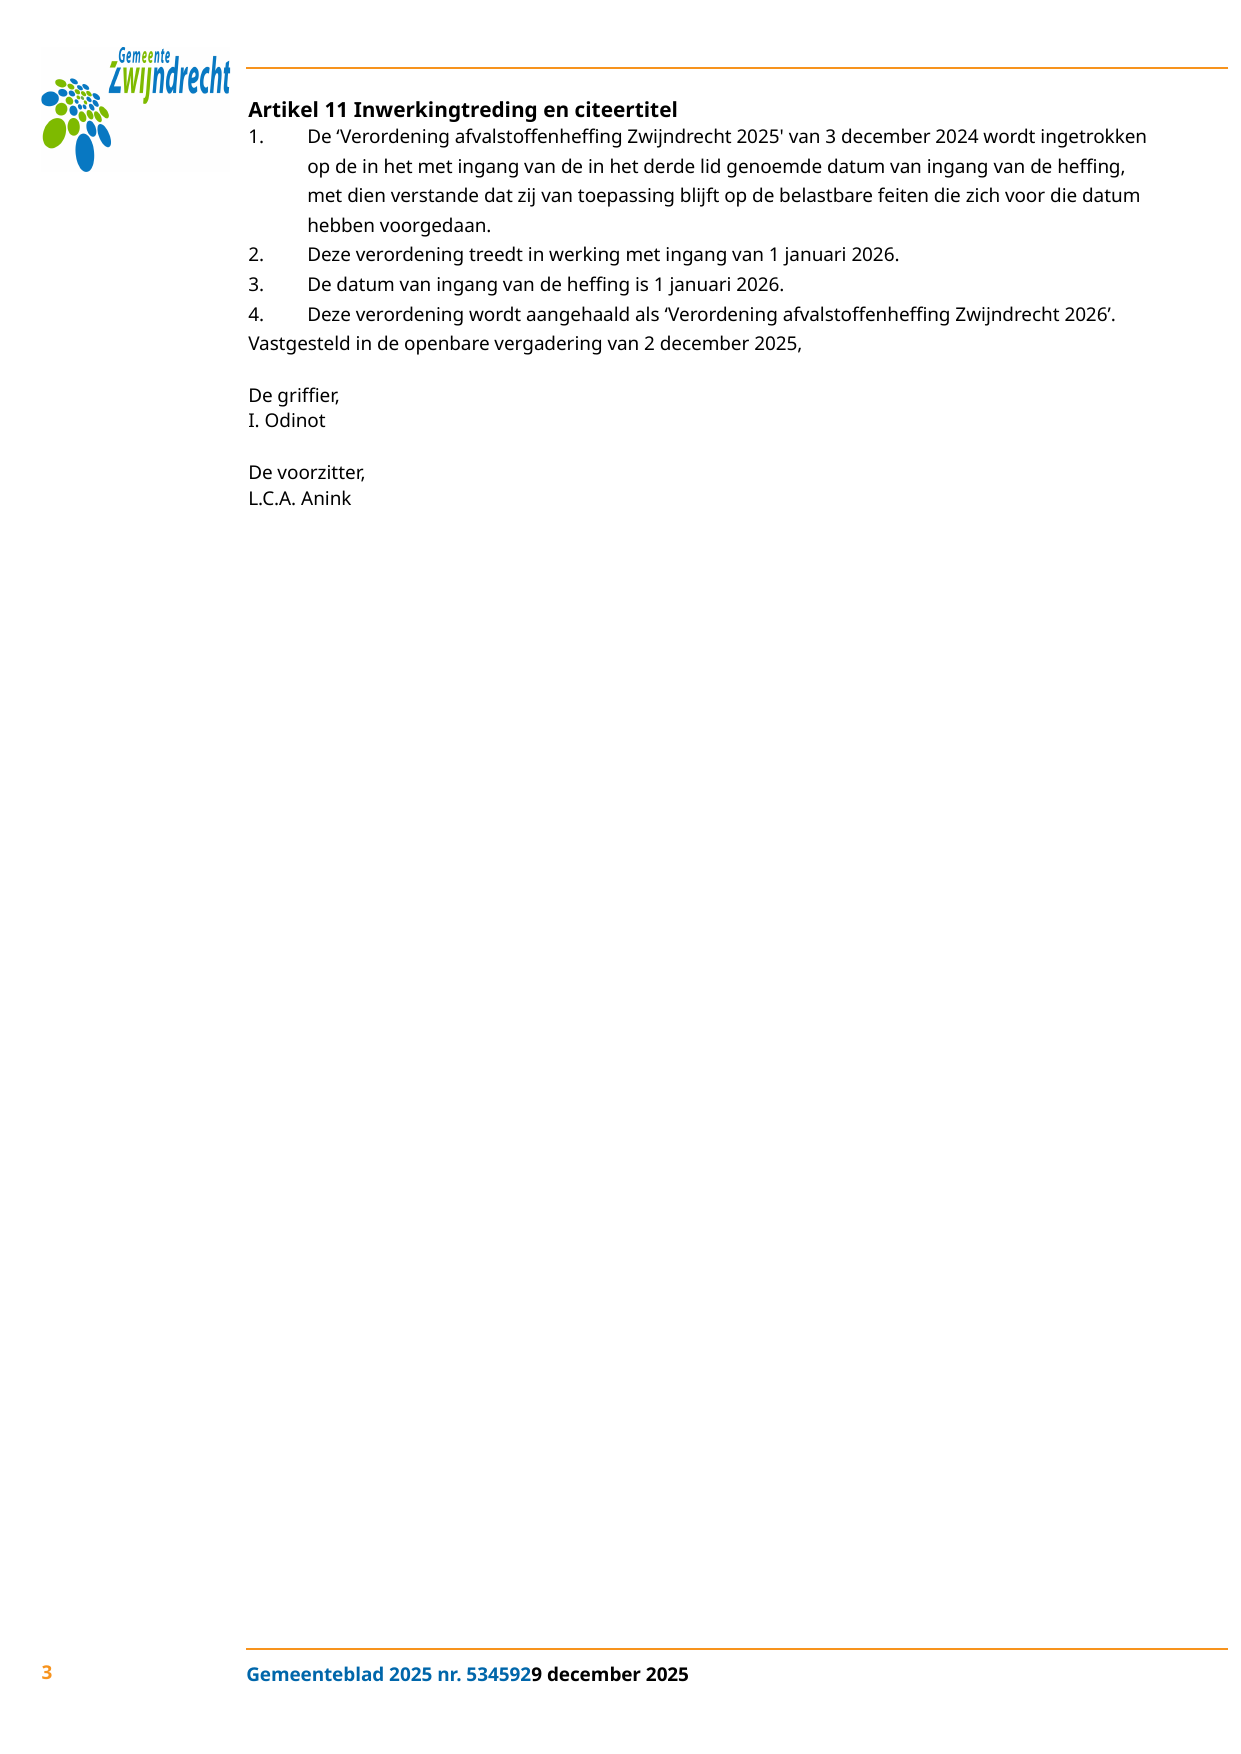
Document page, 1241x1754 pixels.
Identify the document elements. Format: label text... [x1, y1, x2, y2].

text L.C.A. Anink [248, 485, 1152, 510]
list De ‘Verordening afvalstoffenheffing Zwijndrecht 2025' van 3 december 2024 wordt ingetrokken op de in het met ingang van de in het derde lid genoemde datum van ingang van de heffing, met dien verstande dat zij van toepassing blijft op de belastbare feiten die zich voor die datum hebben voorgedaan. [248, 123, 1152, 238]
text I. Odinot [248, 407, 1152, 433]
list De datum van ingang van de heffing is 1 januari 2026. [248, 271, 1152, 297]
text De griffier, [248, 382, 1152, 407]
text De voorzitter, [248, 459, 1152, 485]
text Vastgesteld in de openbare vergadering van 2 december 2025, [248, 330, 1152, 356]
list Deze verordening treedt in werking met ingang van 1 januari 2026. [248, 242, 1152, 267]
picture [41, 47, 231, 172]
text Artikel 11 Inwerkingtreding en citeertitel [248, 95, 1152, 123]
list Deze verordening wordt aangehaald als ‘Verordening afvalstoffenheffing Zwijndrecht 2026’. [248, 301, 1152, 326]
